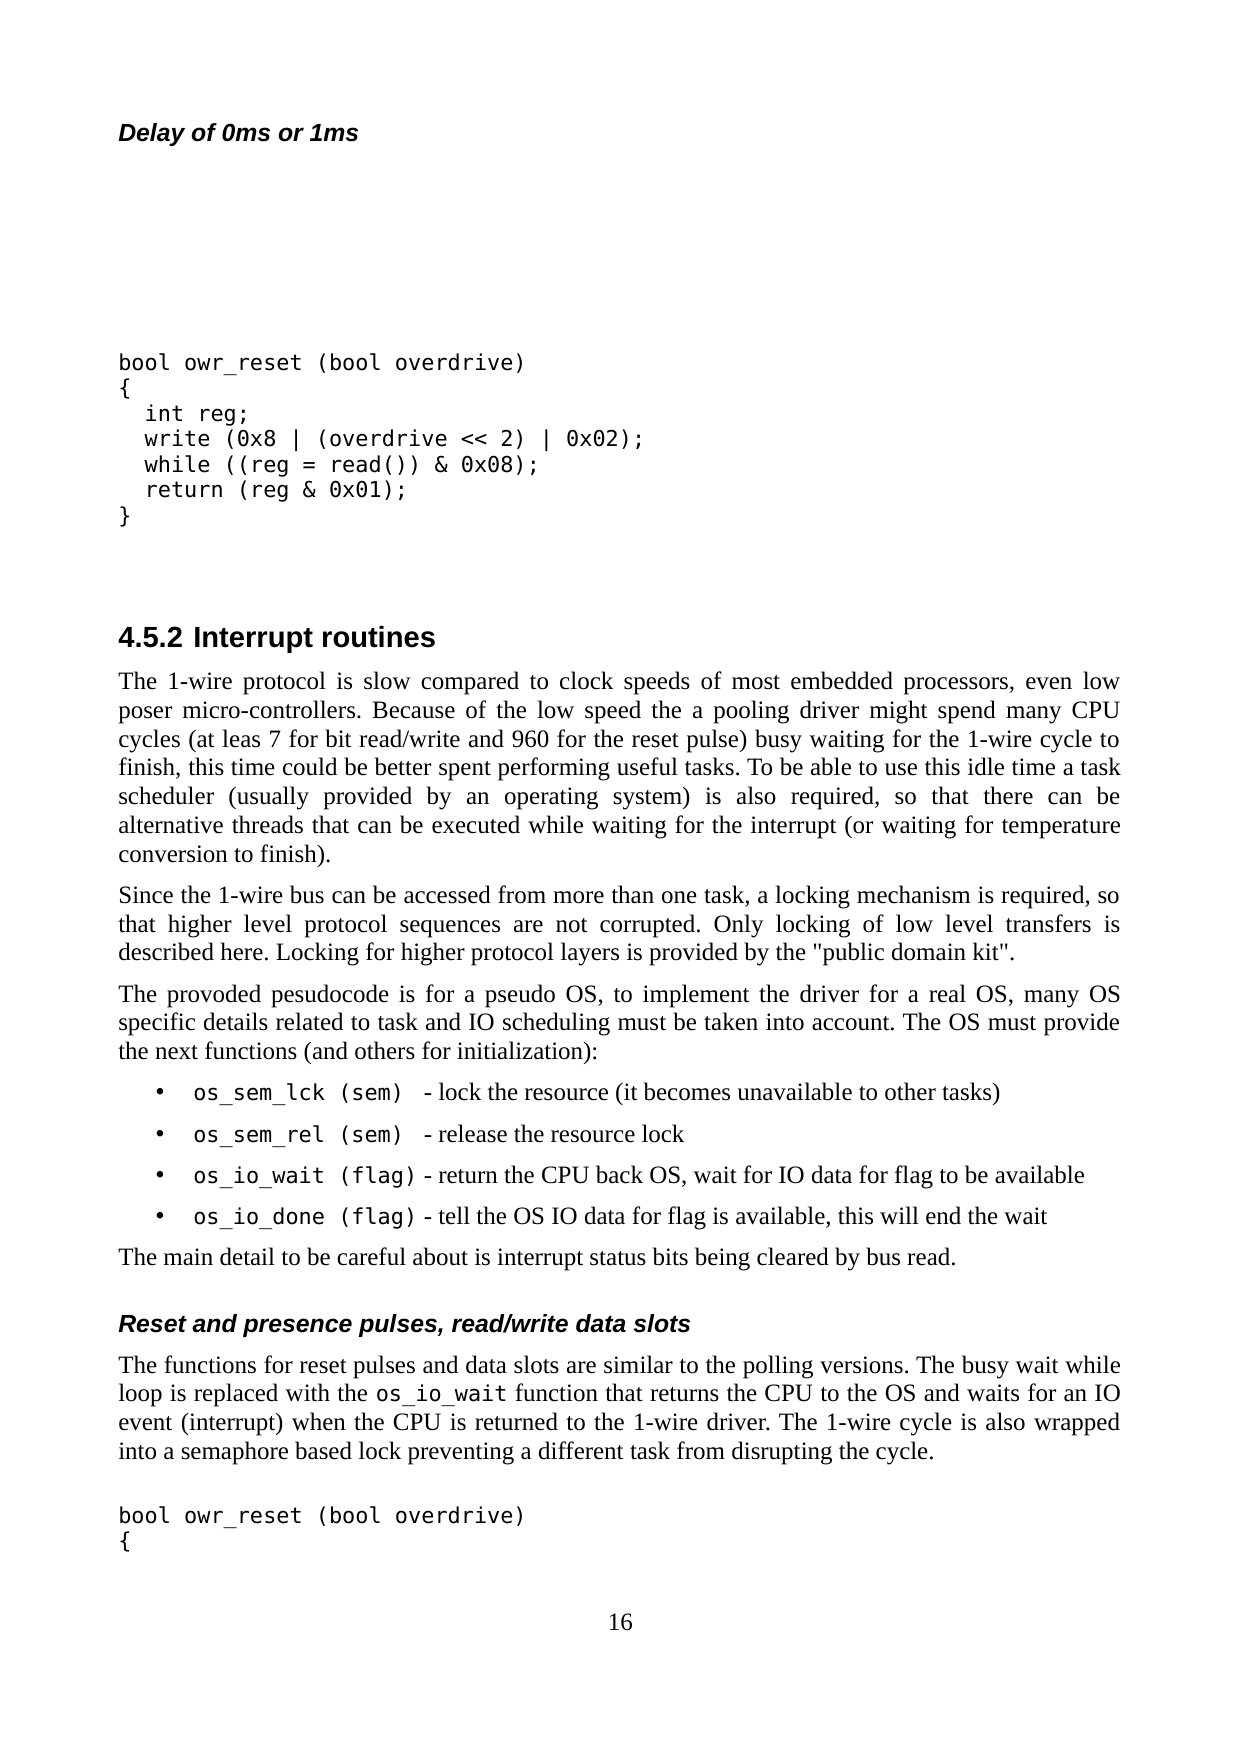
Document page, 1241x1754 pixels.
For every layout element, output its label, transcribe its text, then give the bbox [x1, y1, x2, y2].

text The provoded pesudocode is for a pseudo OS, to implement the driver for a real OS, many OS specific details related to task and IO scheduling must be taken into account. The OS must provide the next functions (and others for initialization): [118, 979, 1122, 1065]
subtitle Reset and presence pulses, read/write data slots [118, 1309, 1122, 1337]
text write (0x8 | (overdrive << 2) | 0x02); [118, 426, 1122, 452]
list os_sem_rel (sem) - release the resource lock [156, 1119, 1122, 1147]
list os_io_wait (flag) - return the CPU back OS, wait for IO data for flag to be available [156, 1160, 1122, 1189]
text { [118, 1528, 1122, 1554]
subtitle Delay of 0ms or 1ms [118, 118, 1122, 147]
subtitle Interrupt routines [118, 620, 1122, 654]
text } [118, 503, 1122, 528]
text int reg; [118, 401, 1122, 426]
list os_sem_lck (sem) - lock the resource (it becomes unavailable to other tasks) [156, 1077, 1122, 1106]
text Since the 1-wire bus can be accessed from more than one task, a locking mechanism is required, so that higher level protocol sequences are not corrupted. Only locking of low level transfers is described here. Locking for higher protocol layers is provided by the "public domain kit". [118, 880, 1122, 966]
text bool owr_reset (bool overdrive) [118, 350, 1122, 375]
text The functions for reset pulses and data slots are similar to the polling versions. The busy wait while loop is replaced with the os_io_wait function that returns the CPU to the OS and waits for an IO event (interrupt) when the CPU is returned to the 1-wire driver. The 1-wire cycle is also wrapped into a semaphore based lock preventing a different task from disrupting the cycle. [118, 1350, 1122, 1465]
text { [118, 375, 1122, 401]
text The 1-wire protocol is slow compared to clock speeds of most embedded processors, even low poser micro-controllers. Because of the low speed the a pooling driver might spend many CPU cycles (at leas 7 for bit read/write and 960 for the reset pulse) busy waiting for the 1-wire cycle to finish, this time could be better spent performing useful tasks. To be able to use this idle time a task scheduler (usually provided by an operating system) is also required, so that there can be alternative threads that can be executed while waiting for the interrupt (or waiting for temperature conversion to finish). [118, 666, 1122, 867]
text return (reg & 0x01); [118, 477, 1122, 503]
text The main detail to be careful about is interrupt status bits being cleared by bus read. [118, 1242, 1122, 1271]
text bool owr_reset (bool overdrive) [118, 1503, 1122, 1528]
list os_io_done (flag) - tell the OS IO data for flag is available, this will end the wait [156, 1201, 1122, 1230]
text while ((reg = read()) & 0x08); [118, 452, 1122, 477]
